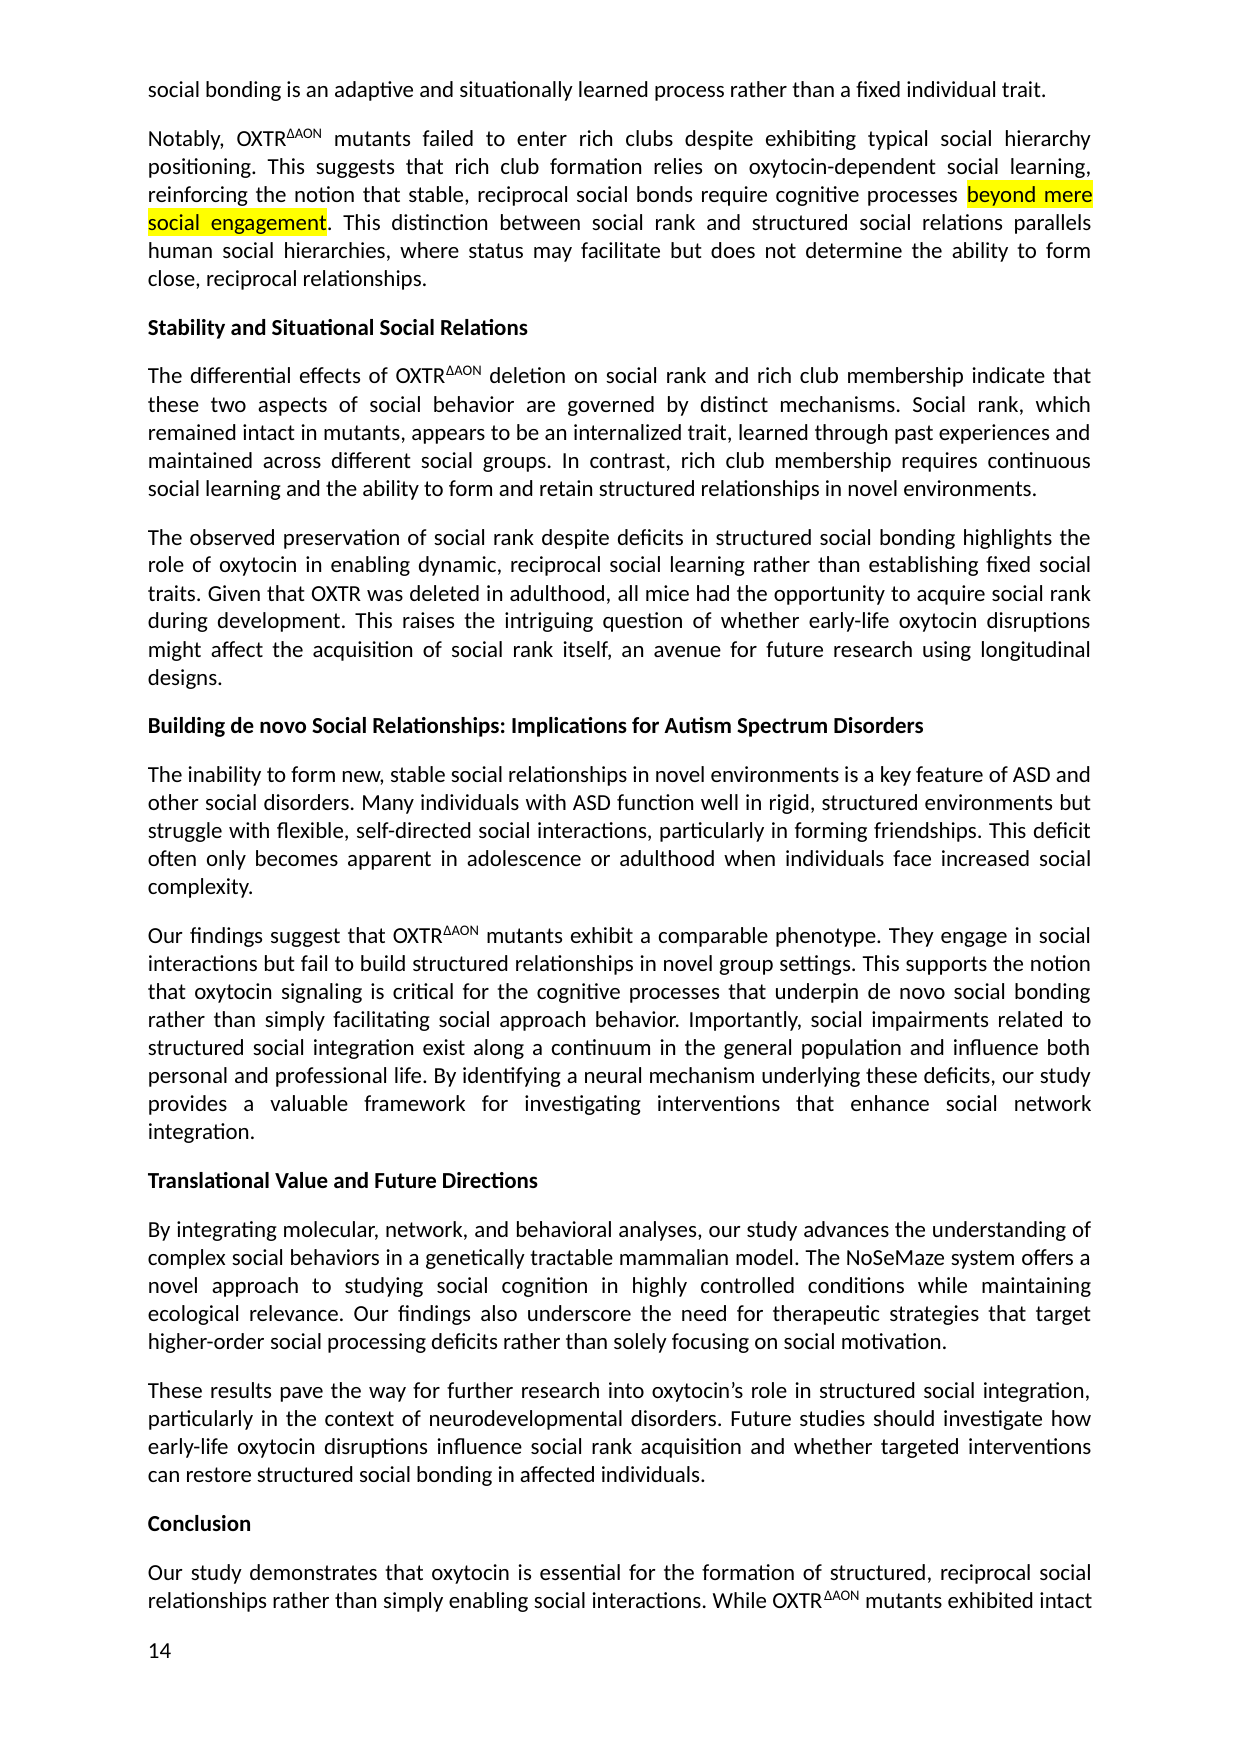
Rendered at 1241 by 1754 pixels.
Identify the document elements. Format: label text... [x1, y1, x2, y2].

subtitle Conclusion [148, 1509, 1093, 1537]
text Our findings suggest that OXTRΔAON mutants exhibit a comparable phenotype. They engage in social interactions but fail to build structured relationships in novel group settings. This supports the notion that oxytocin signaling is critical for the cognitive processes that underpin de novo social bonding rather than simply facilitating social approach behavior. Importantly, social impairments related to structured social integration exist along a continuum in the general population and influence both personal and professional life. By identifying a neural mechanism underlying these deficits, our study provides a valuable framework for investigating interventions that enhance social network integration. [148, 921, 1093, 1146]
text social bonding is an adaptive and situationally learned process rather than a fixed individual trait. [148, 75, 1093, 103]
text The differential effects of OXTRΔAON deletion on social rank and rich club membership indicate that these two aspects of social behavior are governed by distinct mechanisms. Social rank, which remained intact in mutants, appears to be an internalized trait, learned through past experiences and maintained across different social groups. In contrast, rich club membership requires continuous social learning and the ability to form and retain structured relationships in novel environments. [148, 362, 1093, 502]
text The observed preservation of social rank despite deficits in structured social bonding highlights the role of oxytocin in enabling dynamic, reciprocal social learning rather than establishing fixed social traits. Given that OXTR was deleted in adulthood, all mice had the opportunity to acquire social rank during development. This raises the intriguing question of whether early-life oxytocin disruptions might affect the acquisition of social rank itself, an avenue for future research using longitudinal designs. [148, 523, 1093, 691]
text By integrating molecular, network, and behavioral analyses, our study advances the understanding of complex social behaviors in a genetically tractable mammalian model. The NoSeMaze system offers a novel approach to studying social cognition in highly controlled conditions while maintaining ecological relevance. Our findings also underscore the need for therapeutic strategies that target higher-order social processing deficits rather than solely focusing on social motivation. [148, 1215, 1093, 1355]
subtitle Building de novo Social Relationships: Implications for Autism Spectrum Disorders [148, 712, 1093, 739]
text Our study demonstrates that oxytocin is essential for the formation of structured, reciprocal social relationships rather than simply enabling social interactions. While OXTRΔAON mutants exhibited intact [148, 1558, 1093, 1614]
subtitle Stability and Situational Social Relations [148, 313, 1093, 341]
subtitle Translational Value and Future Directions [148, 1166, 1093, 1194]
text Notably, OXTRΔAON mutants failed to enter rich clubs despite exhibiting typical social hierarchy positioning. This suggests that rich club formation relies on oxytocin-dependent social learning, reinforcing the notion that stable, reciprocal social bonds require cognitive processes beyond mere social engagement. This distinction between social rank and structured social relations parallels human social hierarchies, where status may facilitate but does not determine the ability to form close, reciprocal relationships. [148, 124, 1093, 292]
text The inability to form new, stable social relationships in novel environments is a key feature of ASD and other social disorders. Many individuals with ASD function well in rigid, structured environments but struggle with flexible, self-directed social interactions, particularly in forming friendships. This deficit often only becomes apparent in adolescence or adulthood when individuals face increased social complexity. [148, 760, 1093, 901]
text These results pave the way for further research into oxytocin’s role in structured social integration, particularly in the context of neurodevelopmental disorders. Future studies should investigate how early-life oxytocin disruptions influence social rank acquisition and whether targeted interventions can restore structured social bonding in affected individuals. [148, 1376, 1093, 1488]
